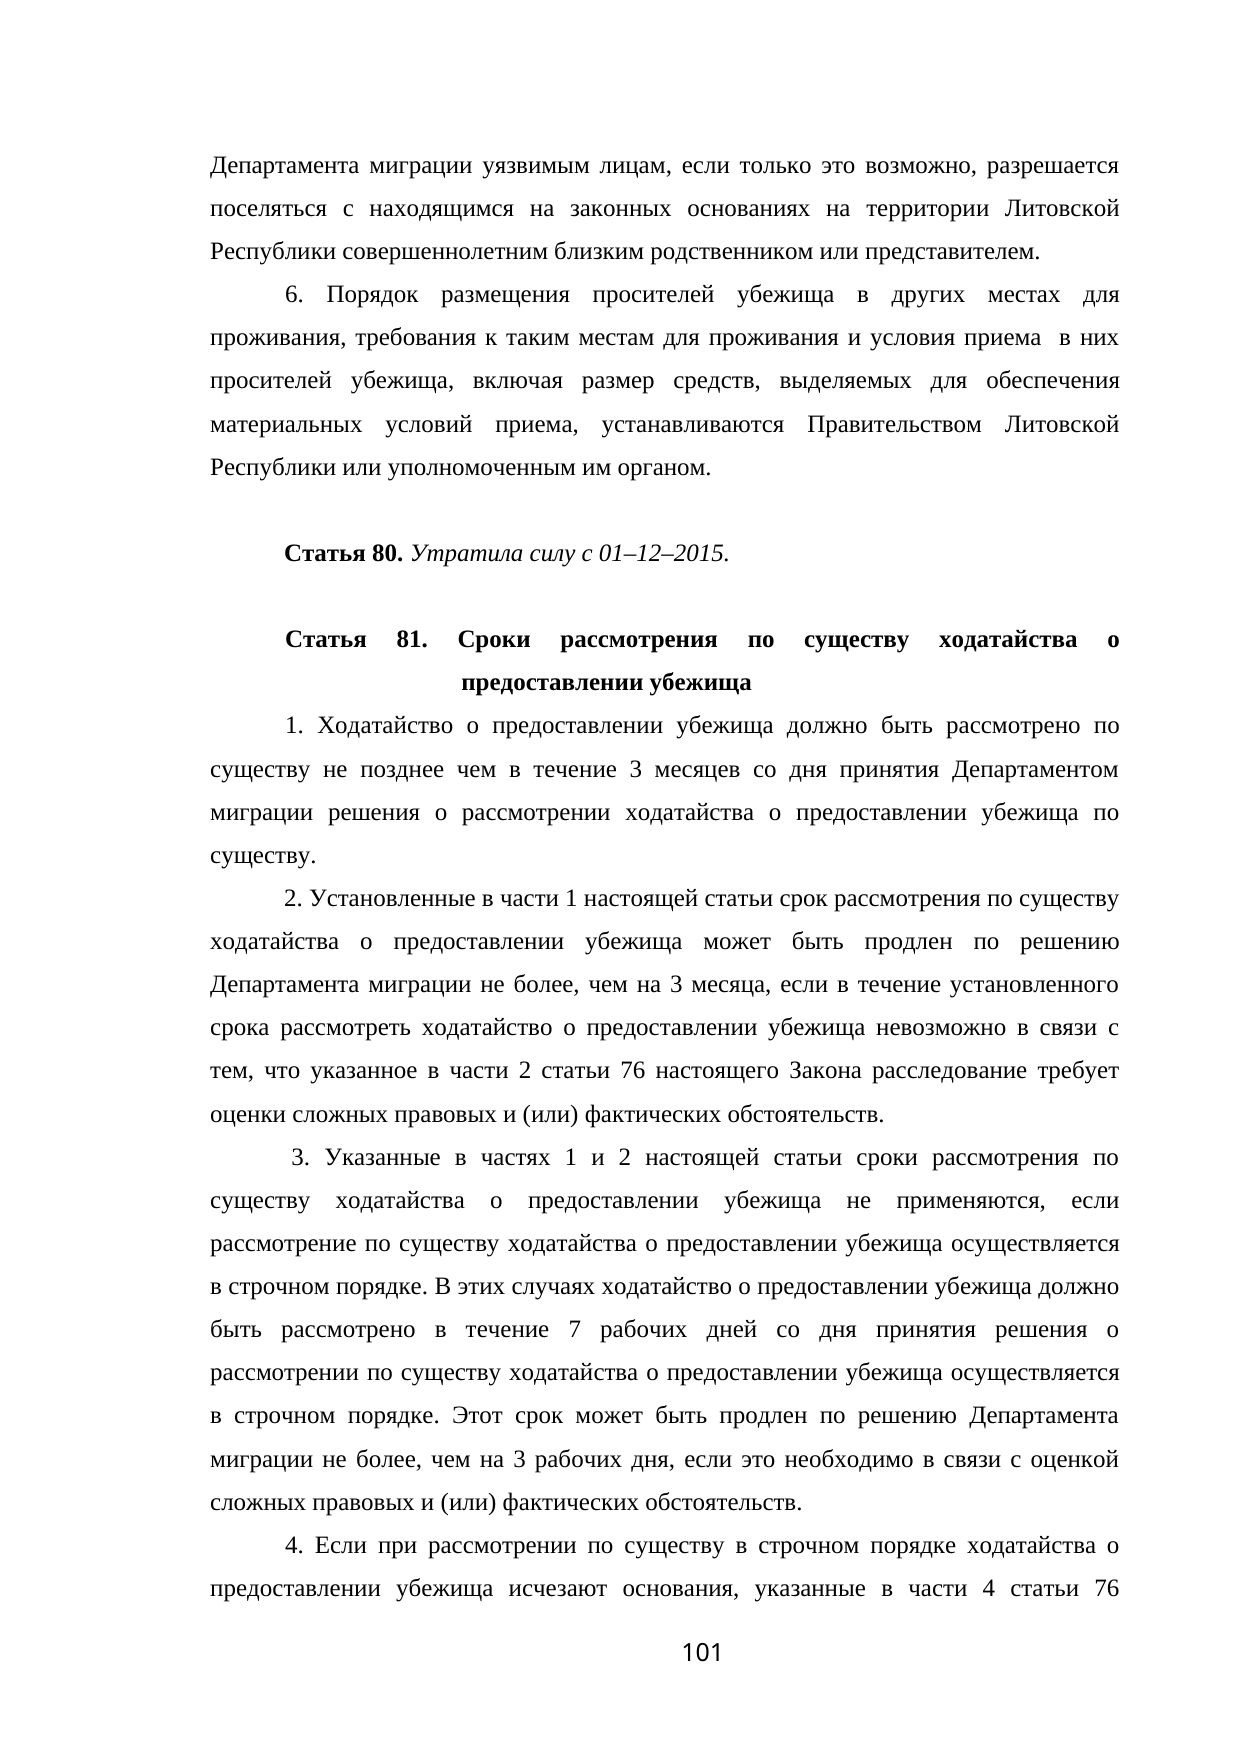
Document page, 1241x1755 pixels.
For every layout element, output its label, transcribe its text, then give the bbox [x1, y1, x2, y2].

text 2. Установленные в части 1 настоящей статьи срок рассмотрения по существу ходатайства о предоставлении убежища может быть продлен по решению Департамента миграции не более, чем на 3 месяца, если в течение установленного срока рассмотреть ходатайство о предоставлении убежища невозможно в связи с тем, что указанное в части 2 статьи 76 настоящего Закона расследование требует оценки сложных правовых и (или) фактических обстоятельств. [210, 883, 1120, 1127]
text 6. Порядок размещения просителей убежища в других местах для проживания, требования к таким местам для проживания и условия приема в них просителей убежища, включая размер средств, выделяемых для обеспечения материальных условий приема, устанавливаются Правительством Литовской Республики или уполномоченным им органом. [210, 279, 1120, 481]
text 1. Ходатайство о предоставлении убежища должно быть рассмотрено по существу не позднее чем в течение 3 месяцев со дня принятия Департаментом миграции решения о рассмотрении ходатайства о предоставлении убежища по существу. [210, 711, 1120, 869]
text Статья 81. Сроки рассмотрения по существу ходатайства о предоставлении убежища [285, 624, 1120, 696]
text Статья 80. Утратила силу с 01–12–2015. [284, 538, 1120, 567]
text 4. Если при рассмотрении по существу в строчном порядке ходатайства о предоставлении убежища исчезают основания, указанные в части 4 статьи 76 [210, 1530, 1120, 1602]
text Департамента миграции уязвимым лицам, если только это возможно, разрешается поселяться с находящимся на законных основаниях на территории Литовской Республики совершеннолетним близким родственником или представителем. [210, 150, 1120, 265]
text 3. Указанные в частях 1 и 2 настоящей статьи сроки рассмотрения по существу ходатайства о предоставлении убежища не применяются, если рассмотрение по существу ходатайства о предоставлении убежища осуществляется в строчном порядке. В этих случаях ходатайство о предоставлении убежища должно быть рассмотрено в течение 7 рабочих дней со дня принятия решения о рассмотрении по существу ходатайства о предоставлении убежища осуществляется в строчном порядке. Этот срок может быть продлен по решению Департамента миграции не более, чем на 3 рабочих дня, если это необходимо в связи с оценкой сложных правовых и (или) фактических обстоятельств. [210, 1142, 1120, 1516]
